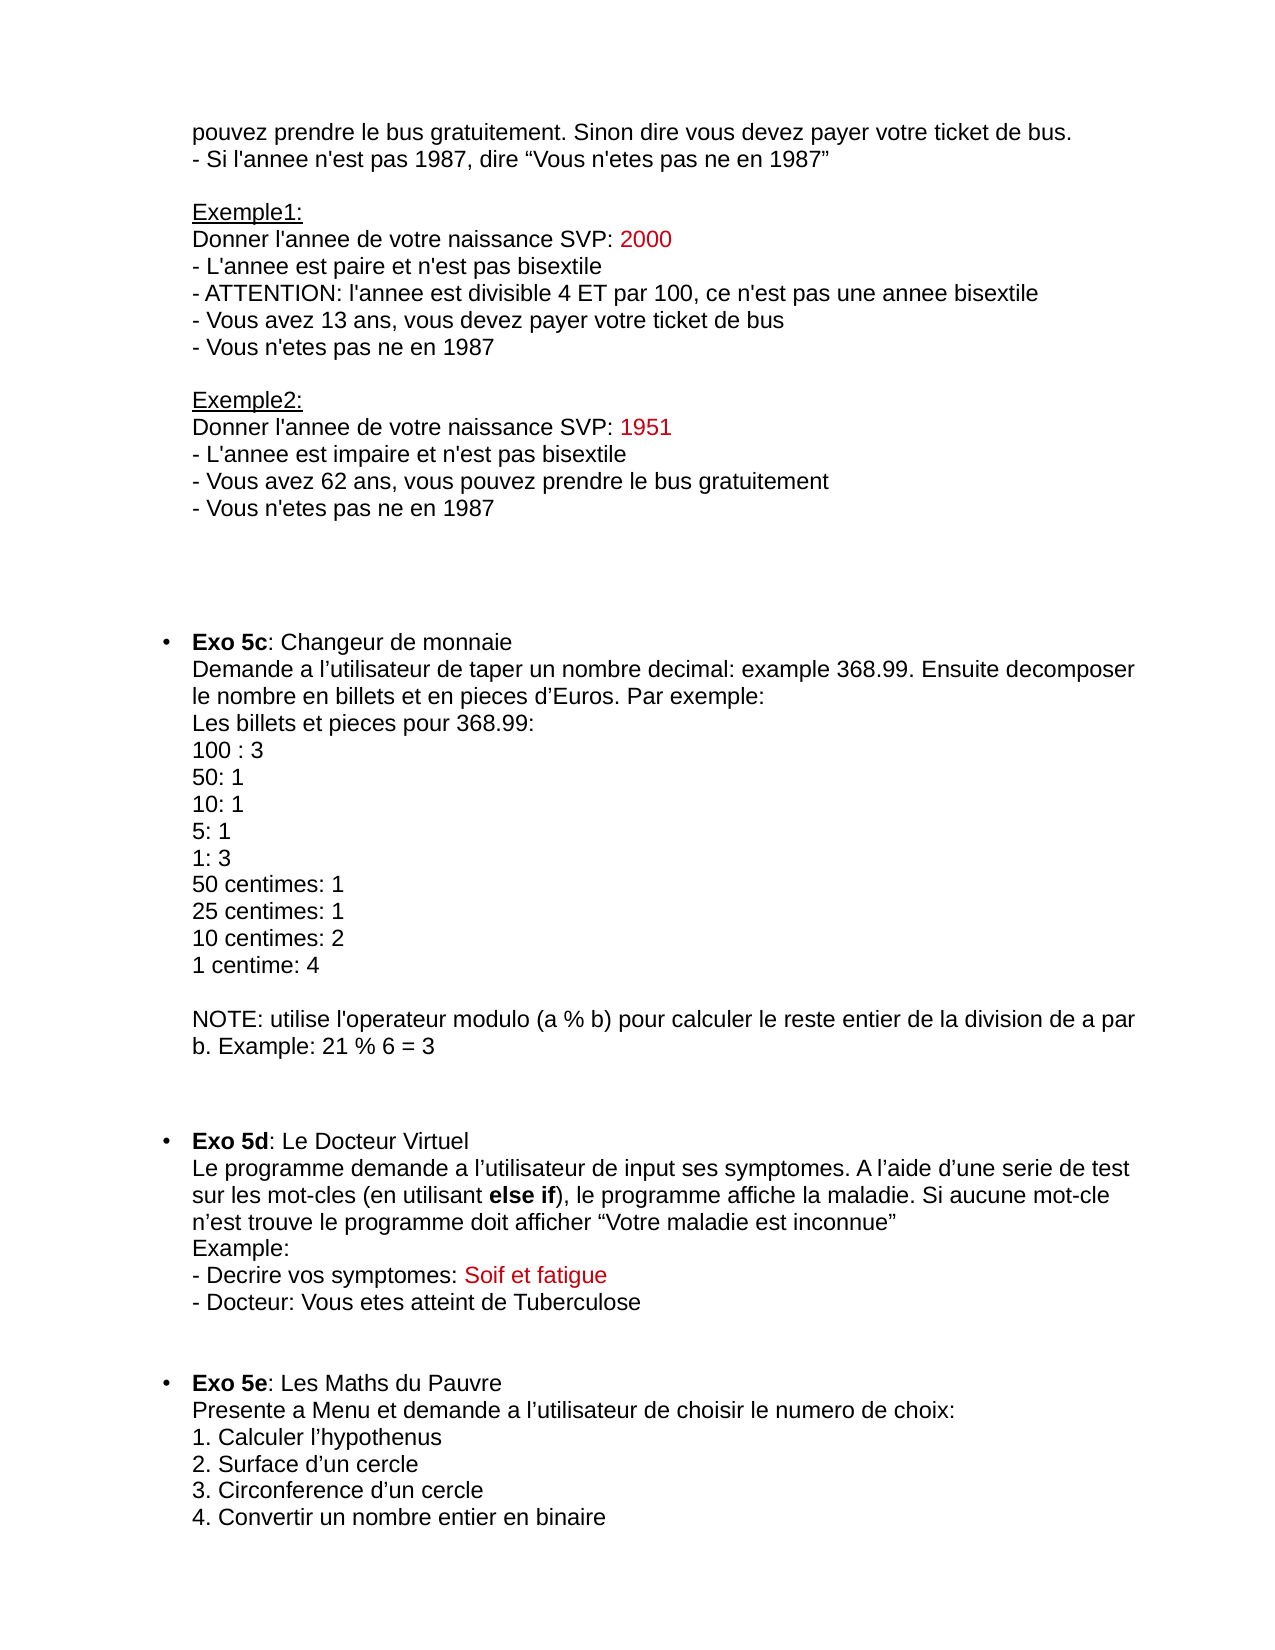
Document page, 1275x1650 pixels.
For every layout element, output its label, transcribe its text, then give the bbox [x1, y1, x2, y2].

list Exo 5e: Les Maths du Pauvre Presente a Menu et demande a l’utilisateur de choisir le numero de choix: 1. Calculer l’hypothenus 2. Surface d’un cercle 3. Circonference d’un cercle 4. Convertir un nombre entier en binaire [162, 1369, 1157, 1531]
list pouvez prendre le bus gratuitement. Sinon dire vous devez payer votre ticket de bus. - Si l'annee n'est pas 1987, dire “Vous n'etes pas ne en 1987” Exemple1: Donner l'annee de votre naissance SVP: 2000 - L'annee est paire et n'est pas bisextile - ATTENTION: l'annee est divisible 4 ET par 100, ce n'est pas une annee bisextile - Vous avez 13 ans, vous devez payer votre ticket de bus - Vous n'etes pas ne en 1987 Exemple2: Donner l'annee de votre naissance SVP: 1951 - L'annee est impaire et n'est pas bisextile - Vous avez 62 ans, vous pouvez prendre le bus gratuitement - Vous n'etes pas ne en 1987 [162, 118, 1157, 629]
list Exo 5d: Le Docteur Virtuel Le programme demande a l’utilisateur de input ses symptomes. A l’aide d’une serie de test sur les mot-cles (en utilisant else if), le programme affiche la maladie. Si aucune mot-cle n’est trouve le programme doit afficher “Votre maladie est inconnue” Example: - Decrire vos symptomes: Soif et fatigue - Docteur: Vous etes atteint de Tuberculose [162, 1127, 1157, 1369]
list Exo 5c: Changeur de monnaie Demande a l’utilisateur de taper un nombre decimal: example 368.99. Ensuite decomposer le nombre en billets et en pieces d’Euros. Par exemple: Les billets et pieces pour 368.99: 100 : 3 50: 1 10: 1 5: 1 1: 3 50 centimes: 1 25 centimes: 1 10 centimes: 2 1 centime: 4 NOTE: utilise l'operateur modulo (a % b) pour calculer le reste entier de la division de a par b. Example: 21 % 6 = 3 [162, 629, 1157, 1086]
